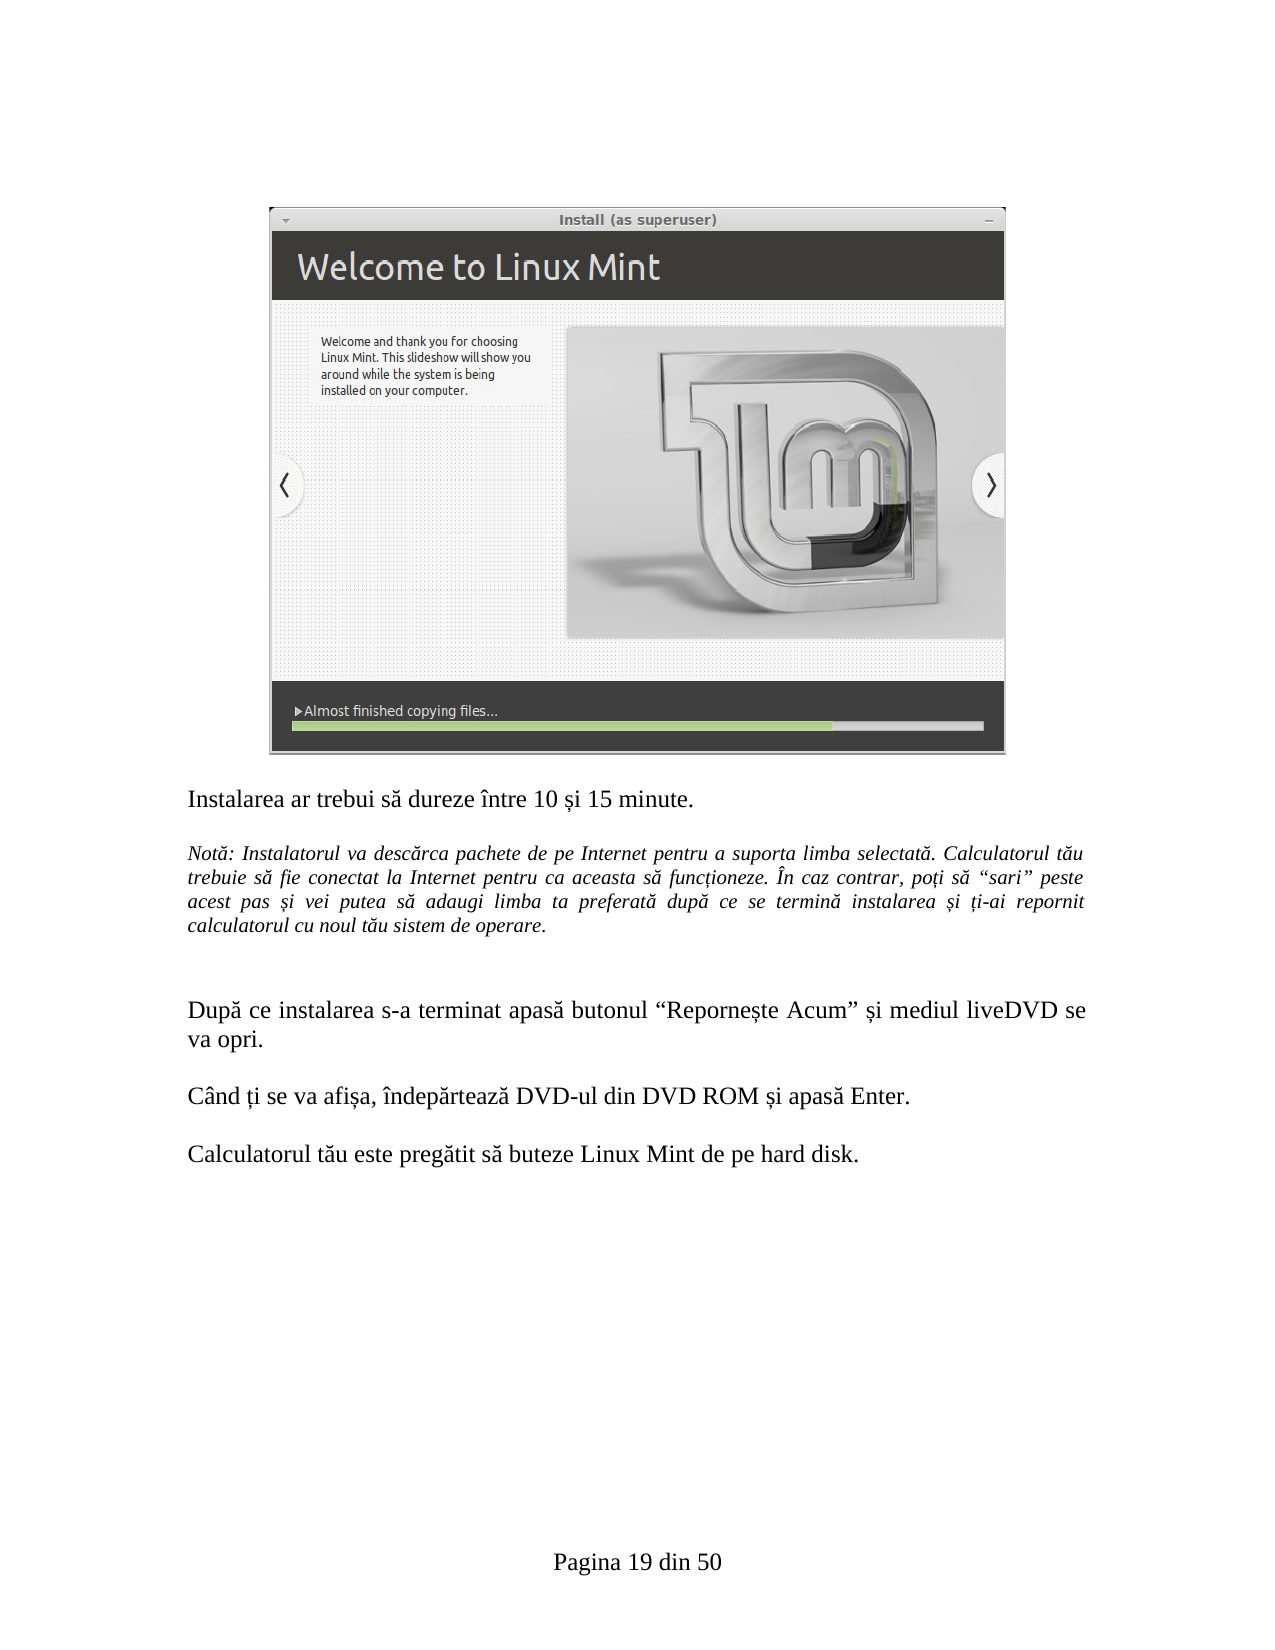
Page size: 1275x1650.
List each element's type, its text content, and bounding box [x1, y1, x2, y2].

text După ce instalarea s-a terminat apasă butonul “Repornește Acum” și mediul liveDVD se va opri. [187, 995, 1087, 1052]
text Când ți se va afișa, îndepărtează DVD-ul din DVD ROM și apasă Enter. [187, 1081, 1087, 1110]
text Calculatorul tău este pregătit să buteze Linux Mint de pe hard disk. [187, 1139, 1087, 1167]
text Notă: Instalatorul va descărca pachete de pe Internet pentru a suporta limba selectată. Calculatorul tău trebuie să fie conectat la Internet pentru ca aceasta să funcționeze. În caz contrar, poți să “sari” peste acest pas și vei putea să adaugi limba ta preferată după ce se termină instalarea și ți-ai repornit calculatorul cu noul tău sistem de operare. [187, 841, 1087, 937]
picture [269, 207, 1006, 755]
